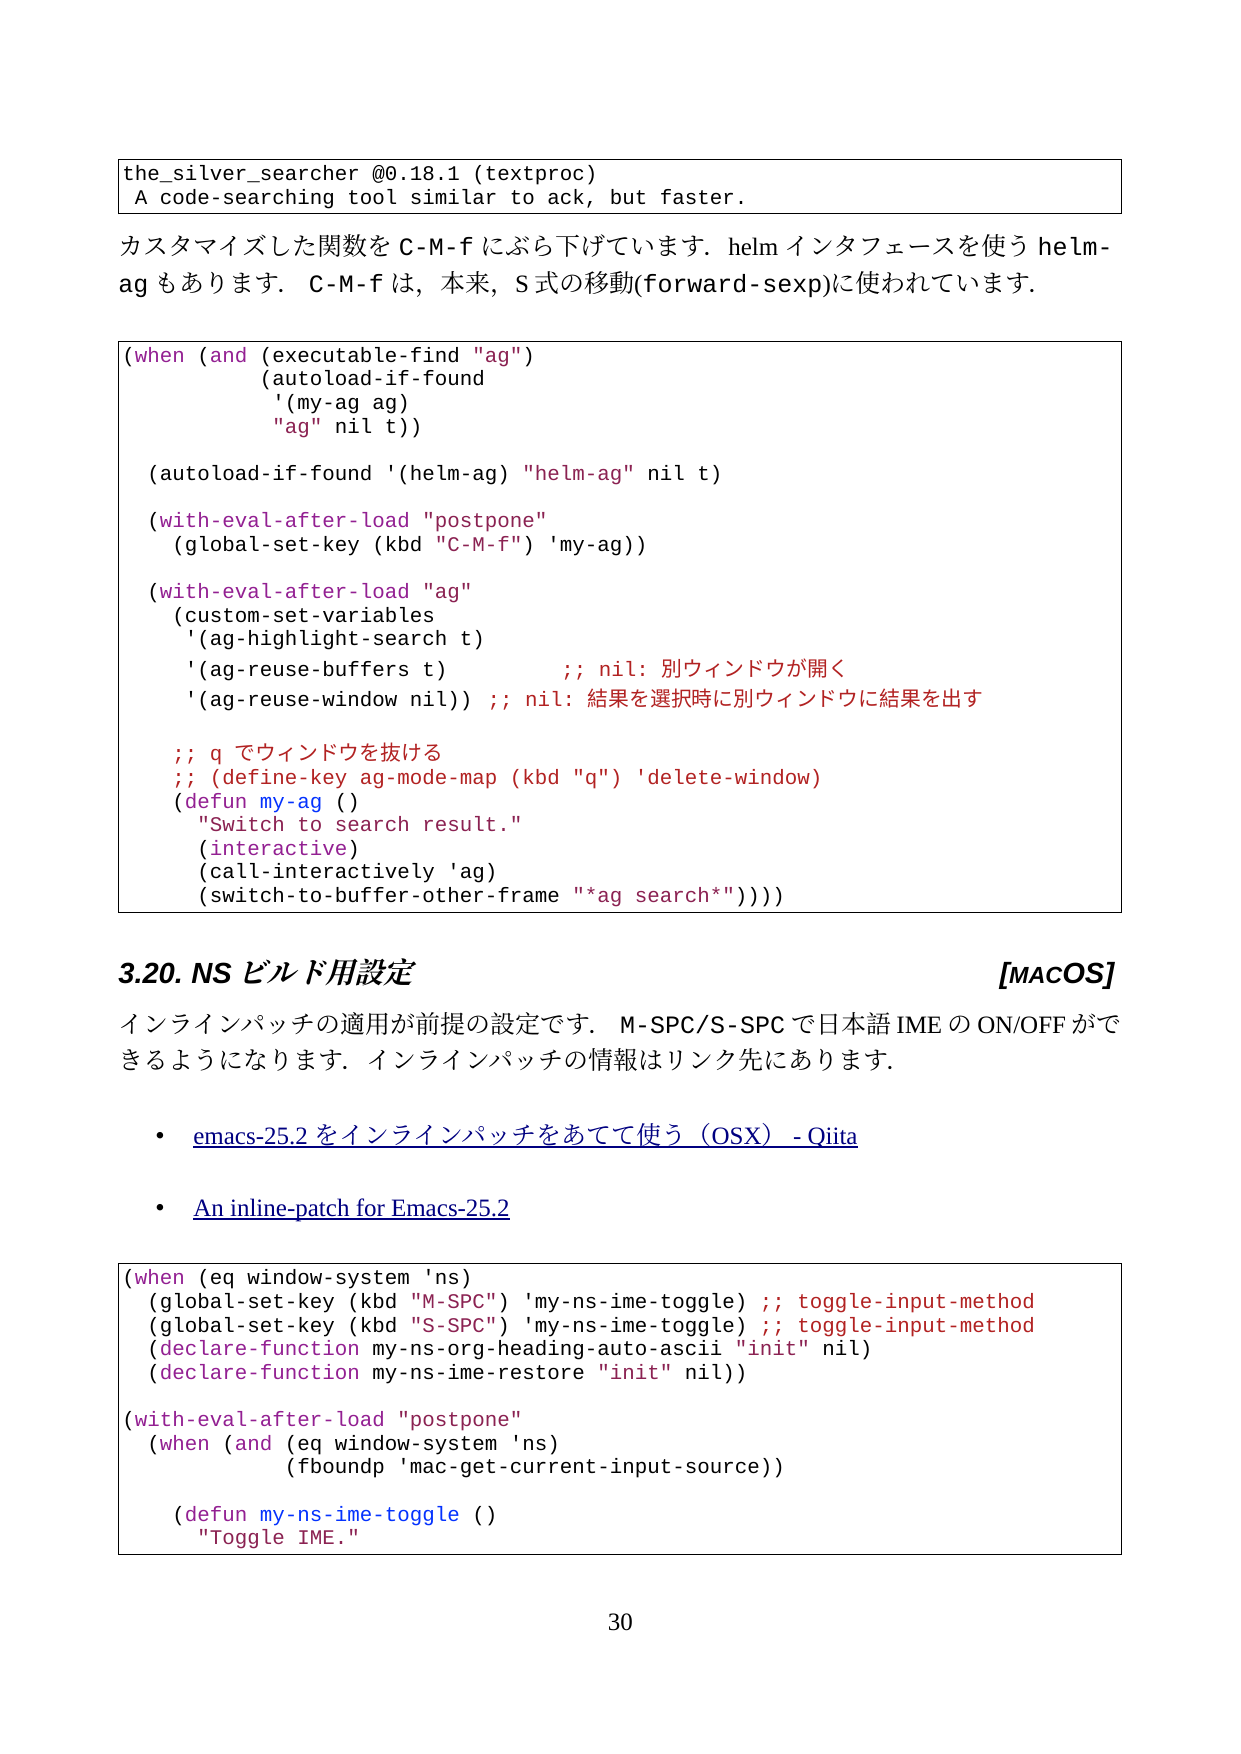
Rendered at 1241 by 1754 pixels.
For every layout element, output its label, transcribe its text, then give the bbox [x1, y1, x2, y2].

text ;; (define-key ag-mode-map (kbd "q") 'delete-window) [119, 763, 1121, 787]
text "Switch to search result." [119, 810, 1121, 834]
text (when (eq window-system 'ns) [119, 1264, 1121, 1287]
text ;; q でウィンドウを抜ける [119, 733, 1121, 763]
text '(ag-reuse-buffers t) ;; nil: 別ウィンドウが開く [119, 648, 1121, 678]
text カスタマイズした関数を C-M-f にぶら下げています．helm インタフェースを使う helm-ag もあります． C-M-f は，本来，S式の移動(forward-sexp)に使われています． [118, 227, 1122, 328]
list An inline-patch for Emacs-25.2 [156, 1193, 1122, 1251]
text (with-eval-after-load "postpone" [119, 506, 1121, 530]
text (defun my-ag () [119, 787, 1121, 810]
text (when (and (eq window-system 'ns) [119, 1429, 1121, 1452]
text (when (and (executable-find "ag") [119, 342, 1121, 364]
text (declare-function my-ns-org-heading-auto-ascii "init" nil) [119, 1334, 1121, 1358]
text '(ag-reuse-window nil)) ;; nil: 結果を選択時に別ウィンドウに結果を出す [119, 678, 1121, 709]
text '(my-ag ag) [119, 388, 1121, 412]
text "Toggle IME." [119, 1523, 1121, 1554]
subtitle NSビルド用設定 [macOS] [118, 950, 1122, 992]
text (defun my-ns-ime-toggle () [119, 1500, 1121, 1523]
text (interactive) [119, 834, 1121, 858]
text A code-searching tool similar to ack, but faster. [119, 183, 1121, 213]
text (with-eval-after-load "ag" [119, 577, 1121, 601]
text (custom-set-variables [119, 601, 1121, 624]
text (with-eval-after-load "postpone" [119, 1405, 1121, 1429]
list emacs-25.2 をインラインパッチをあてて使う（OSX） - Qiita [156, 1118, 1122, 1181]
text (call-interactively 'ag) [119, 858, 1121, 881]
text (autoload-if-found '(helm-ag) "helm-ag" nil t) [119, 459, 1121, 483]
text '(ag-highlight-search t) [119, 624, 1121, 648]
text (global-set-key (kbd "S-SPC") 'my-ns-ime-toggle) ;; toggle-input-method [119, 1311, 1121, 1334]
text "ag" nil t)) [119, 412, 1121, 435]
text (global-set-key (kbd "C-M-f") 'my-ag)) [119, 530, 1121, 553]
text (switch-to-buffer-other-frame "*ag search*")))) [119, 881, 1121, 912]
text [118, 118, 1122, 147]
text (declare-function my-ns-ime-restore "init" nil)) [119, 1358, 1121, 1382]
text the_silver_searcher @0.18.1 (textproc) [119, 160, 1121, 183]
text インラインパッチの適用が前提の設定です． M-SPC/S-SPC で日本語IMEのON/OFFができるようになります．インラインパッチの情報はリンク先にあります． [118, 1004, 1122, 1106]
text (global-set-key (kbd "M-SPC") 'my-ns-ime-toggle) ;; toggle-input-method [119, 1287, 1121, 1311]
text (fboundp 'mac-get-current-input-source)) [119, 1452, 1121, 1476]
text (autoload-if-found [119, 364, 1121, 388]
